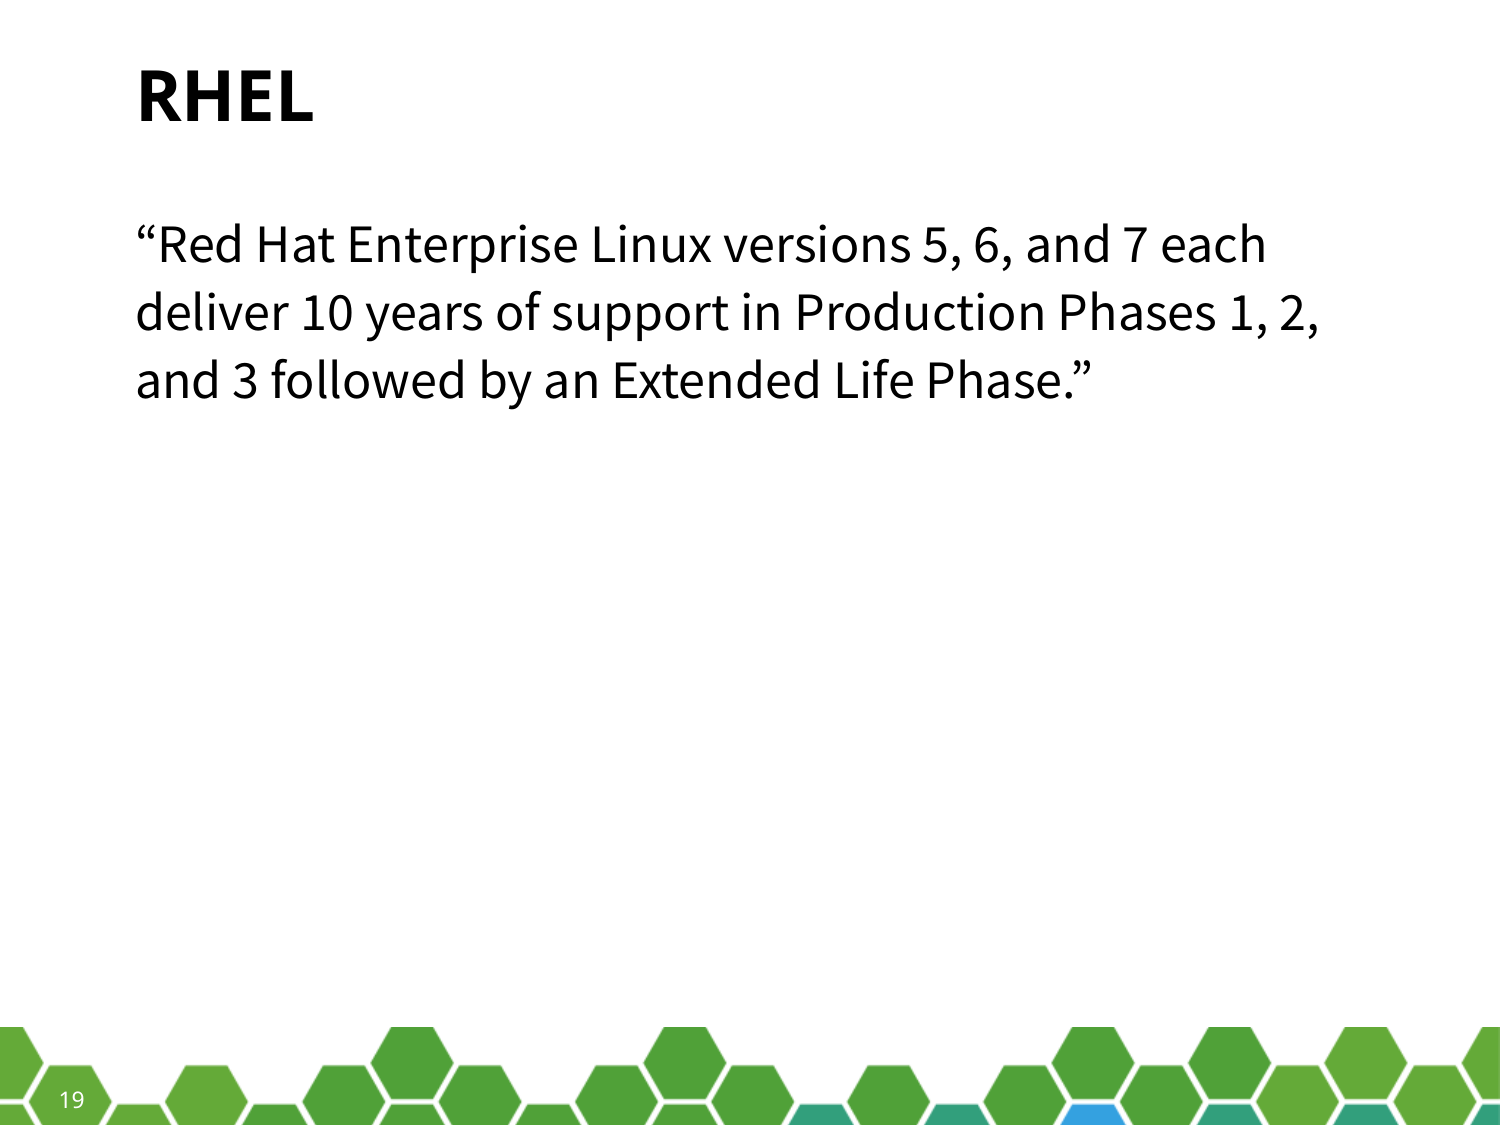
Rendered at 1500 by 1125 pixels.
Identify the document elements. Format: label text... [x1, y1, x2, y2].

list “Red Hat Enterprise Linux versions 5, 6, and 7 each deliver 10 years of support in Production Phases 1, 2, and 3 followed by an Extended Life Phase.” [135, 208, 1372, 862]
title RHEL [135, 12, 1372, 175]
picture [0, 1027, 1500, 1125]
